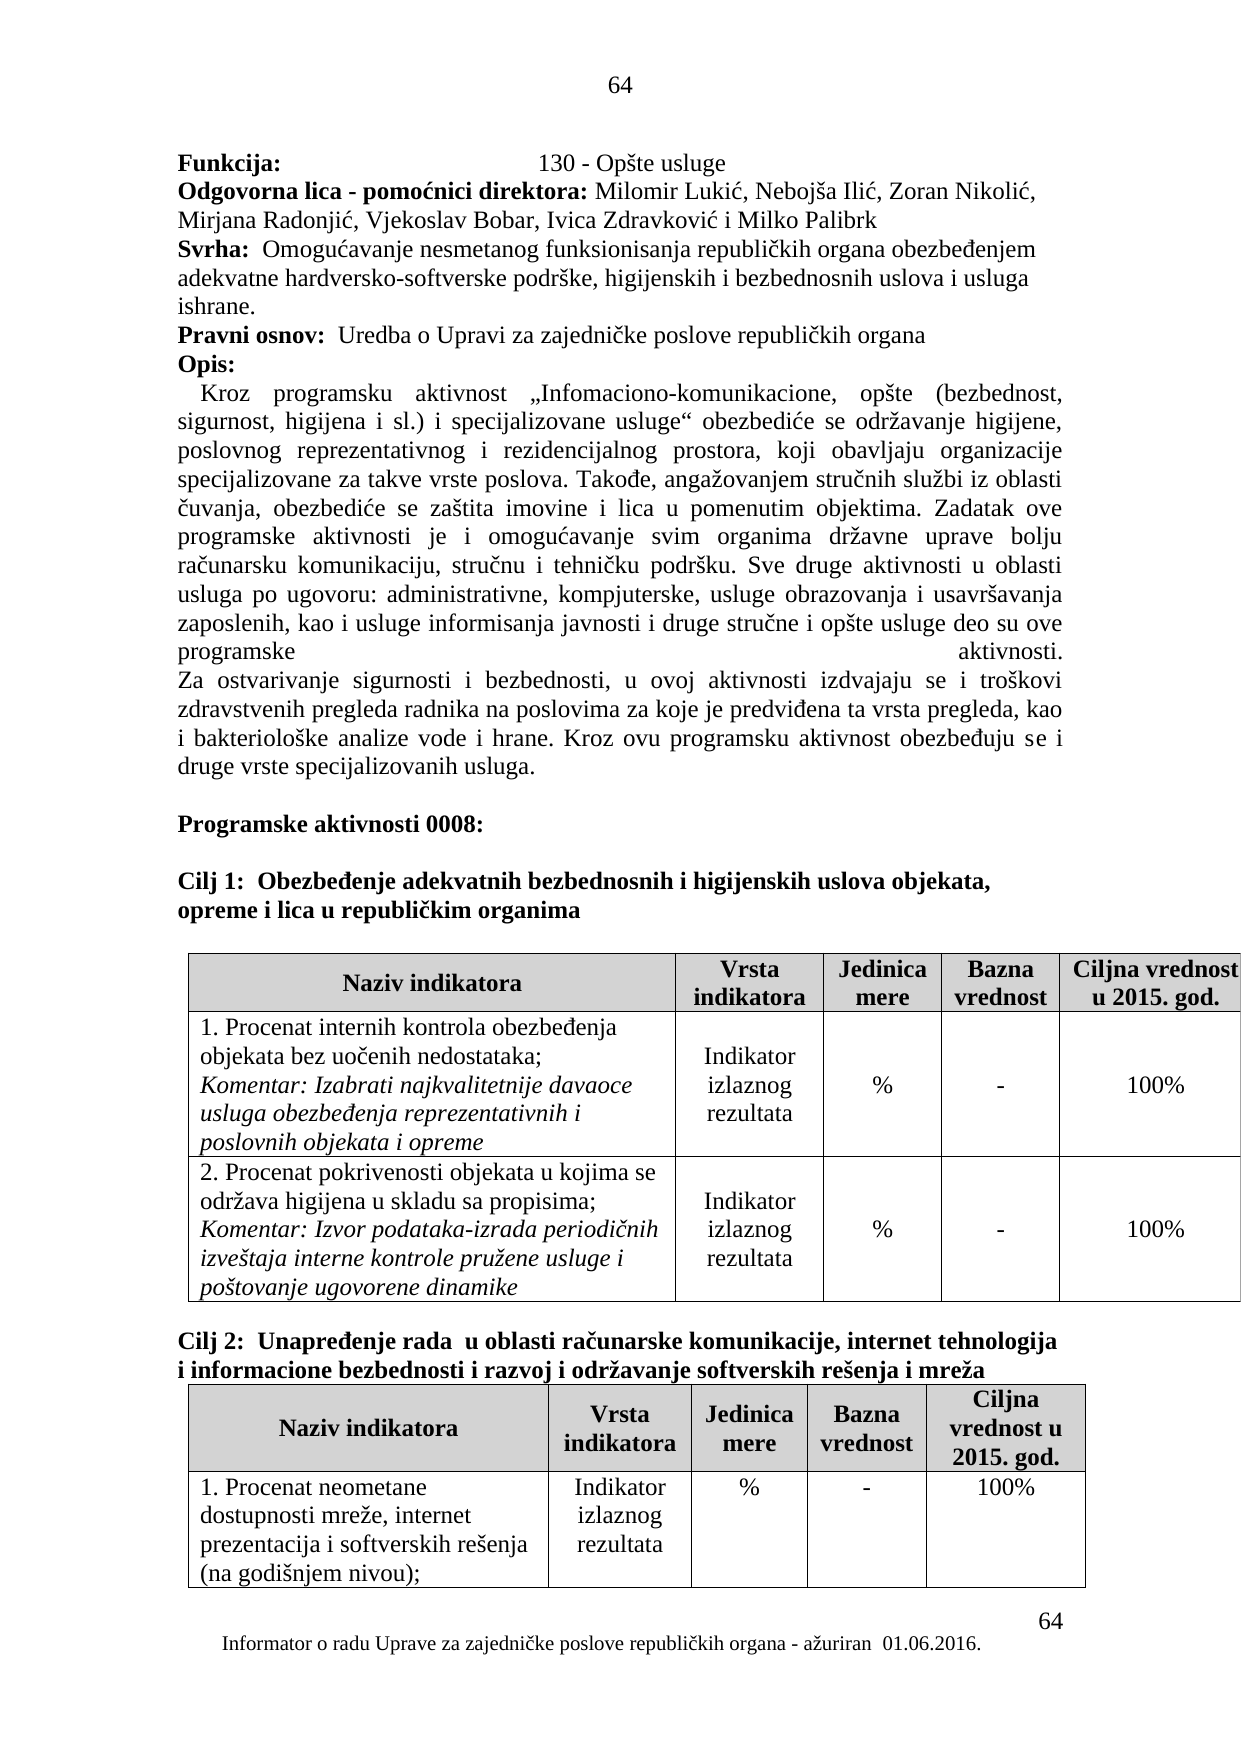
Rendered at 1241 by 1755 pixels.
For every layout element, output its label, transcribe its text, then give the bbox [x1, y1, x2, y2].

table_cell 100% [1060, 1157, 1240, 1301]
table_header Cilјna vrednost u 2015. god. [1060, 954, 1240, 1011]
table_header Cilјna vrednost u 2015. god. [927, 1385, 1085, 1471]
table_cell % [824, 1157, 941, 1301]
table_cell 100% [1060, 1012, 1240, 1156]
text Programske aktivnosti 0008: [177, 809, 1063, 838]
text Kroz programsku aktivnost „Infomaciono-komunikacione, opšte (bezbednost, sigurnost, higijena i sl.) i specijalizovane usluge“ obezbediće se održavanje higijene, poslovnog reprezentativnog i rezidencijalnog prostora, koji obavlјaju organizacije specijalizovane za takve vrste poslova. Takođe, angažovanjem stručnih službi iz oblasti čuvanja, obezbediće se zaštita imovine i lica u pomenutim objektima. Zadatak ove programske aktivnosti je i omogućavanje svim organima državne uprave bolјu računarsku komunikaciju, stručnu i tehničku podršku. Sve druge aktivnosti u oblasti usluga po ugovoru: administrativne, kompjuterske, usluge obrazovanja i usavršavanja zaposlenih, kao i usluge informisanja javnosti i druge stručne i opšte usluge deo su ove programske aktivnosti. Za ostvarivanje sigurnosti i bezbednosti, u ovoj aktivnosti izdvajaju se i troškovi zdravstvenih pregleda radnika na poslovima za koje je predviđena ta vrsta pregleda, kao i bakteriološke analize vode i hrane. Kroz ovu programsku aktivnost obezbeđuju se i druge vrste specijalizovanih usluga. [177, 378, 1063, 780]
table_cell Indikator izlaznog rezultata [549, 1472, 691, 1587]
table_header Jedinica mere [692, 1385, 807, 1471]
table_header Vrsta indikatora [676, 954, 823, 1011]
table_cell 1. Procenat neometane dostupnosti mreže, internet prezentacija i softverskih rešenja (na godišnjem nivou); [189, 1472, 548, 1587]
table_cell - [942, 1157, 1059, 1301]
text Opis: [177, 349, 1063, 378]
table_cell 2. Procenat pokrivenosti objekata u kojima se održava higijena u skladu sa propisima; Komentar: Izvor podataka-izrada periodičnih izveštaja interne kontrole pružene usluge i poštovanje ugovorene dinamike [189, 1157, 675, 1301]
text Cilј 2: Unapređenje rada u oblasti računarske komunikacije, internet tehnologija i informacione bezbednosti i razvoj i održavanje softverskih rešenja i mreža [177, 1302, 1063, 1383]
table_cell 100% [927, 1472, 1085, 1587]
table_header Jedinica mere [824, 954, 941, 1011]
table_cell - [942, 1012, 1059, 1156]
table_header Naziv indikatora [189, 954, 675, 1011]
table_cell Indikator izlaznog rezultata [676, 1012, 823, 1156]
table_header Bazna vrednost [808, 1385, 926, 1471]
table_cell % [692, 1472, 807, 1587]
table_header Naziv indikatora [189, 1385, 548, 1471]
table_cell 1. Procenat internih kontrola obezbeđenja objekata bez uočenih nedostataka; Komentar: Izabrati najkvalitetnije davaoce usluga obezbeđenja reprezentativnih i poslovnih objekata i opreme [189, 1012, 675, 1156]
table_cell - [808, 1472, 926, 1587]
text Cilј 1: Obezbeđenje adekvatnih bezbednosnih i higijenskih uslova objekata, opreme i lica u republičkim organima [177, 838, 1063, 924]
text Funkcija: 130 - Opšte usluge Odgovorna lica - pomoćnici direktora: Milomir Lukić, Nebojša Ilić, Zoran Nikolić, Mirjana Radonjić, Vjekoslav Bobar, Ivica Zdravković i Milko Palibrk Svrha: Omogućavanje nesmetanog funksionisanja republičkih organa obezbeđenjem adekvatne hardversko-softverske podrške, higijenskih i bezbednosnih uslova i usluga ishrane. Pravni osnov: Uredba o Upravi za zajedničke poslove republičkih organa [177, 148, 1063, 349]
table_cell Indikator izlaznog rezultata [676, 1157, 823, 1301]
table_header Bazna vrednost [942, 954, 1059, 1011]
table_header Vrsta indikatora [549, 1385, 691, 1471]
table_cell % [824, 1012, 941, 1156]
